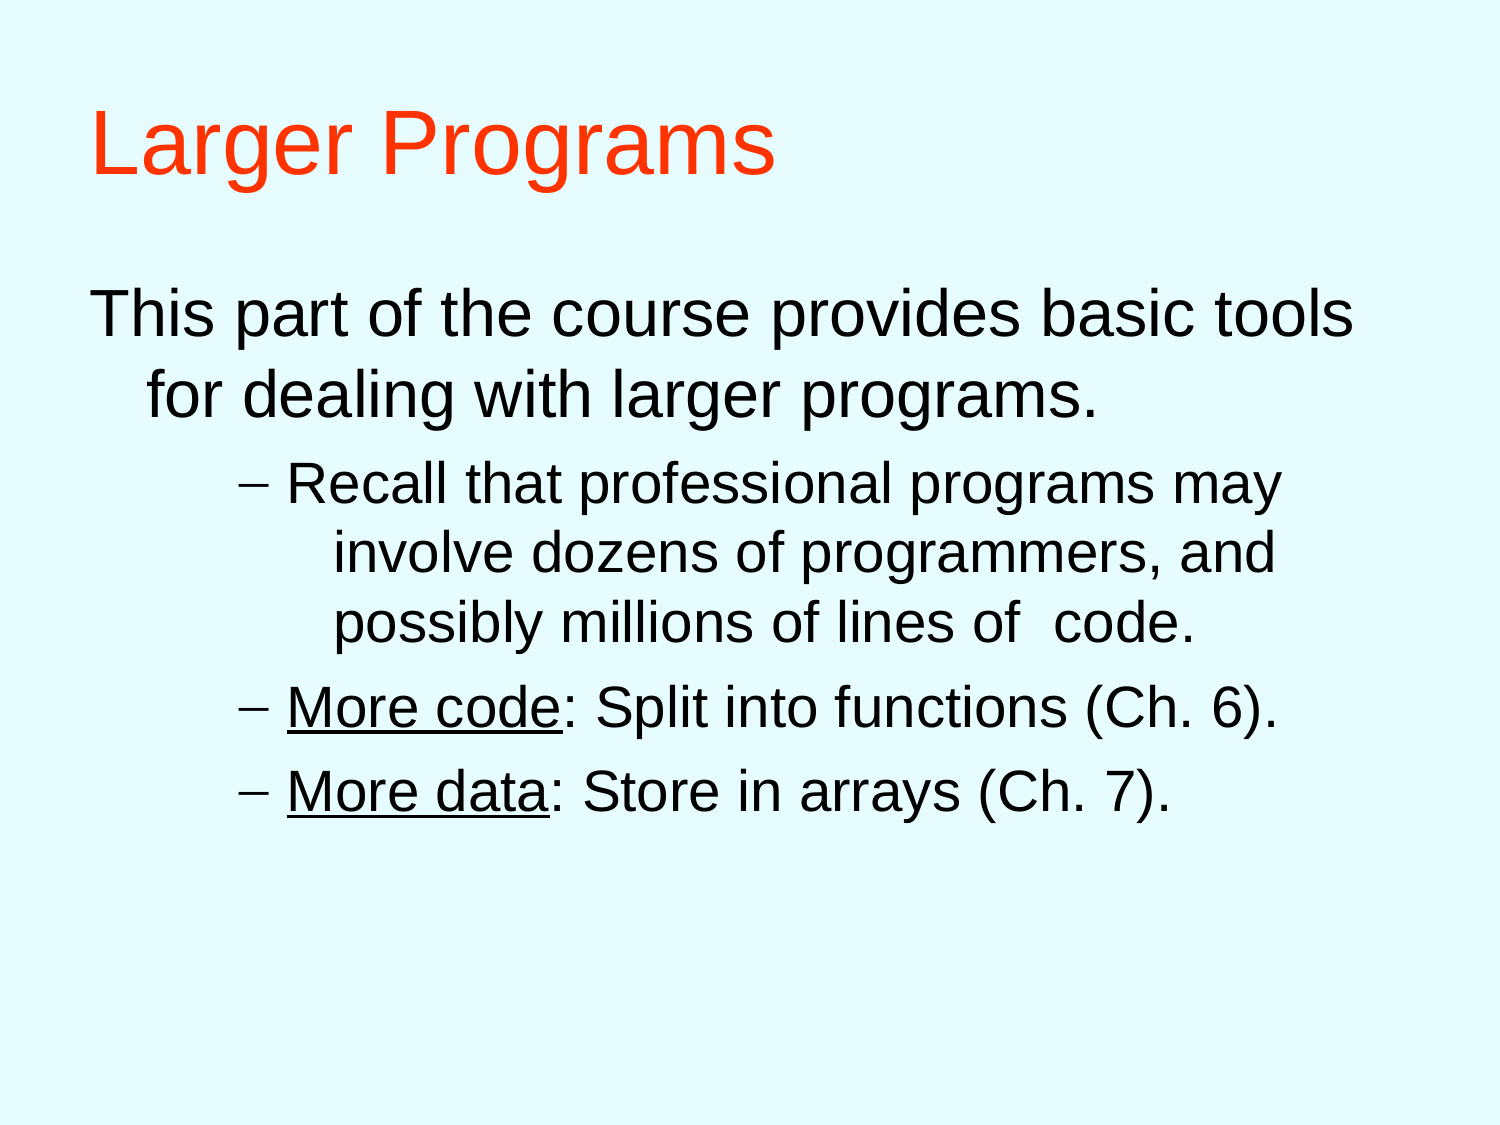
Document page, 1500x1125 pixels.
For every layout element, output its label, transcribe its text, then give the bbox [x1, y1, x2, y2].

title Larger Programs [75, 45, 1423, 231]
list This part of the course provides basic tools for dealing with larger programs. Recall that professional programs may involve dozens of programmers, and possibly millions of lines of code. More code: Split into functions (Ch. 6). More data: Store in arrays (Ch. 7). [75, 262, 1423, 1003]
